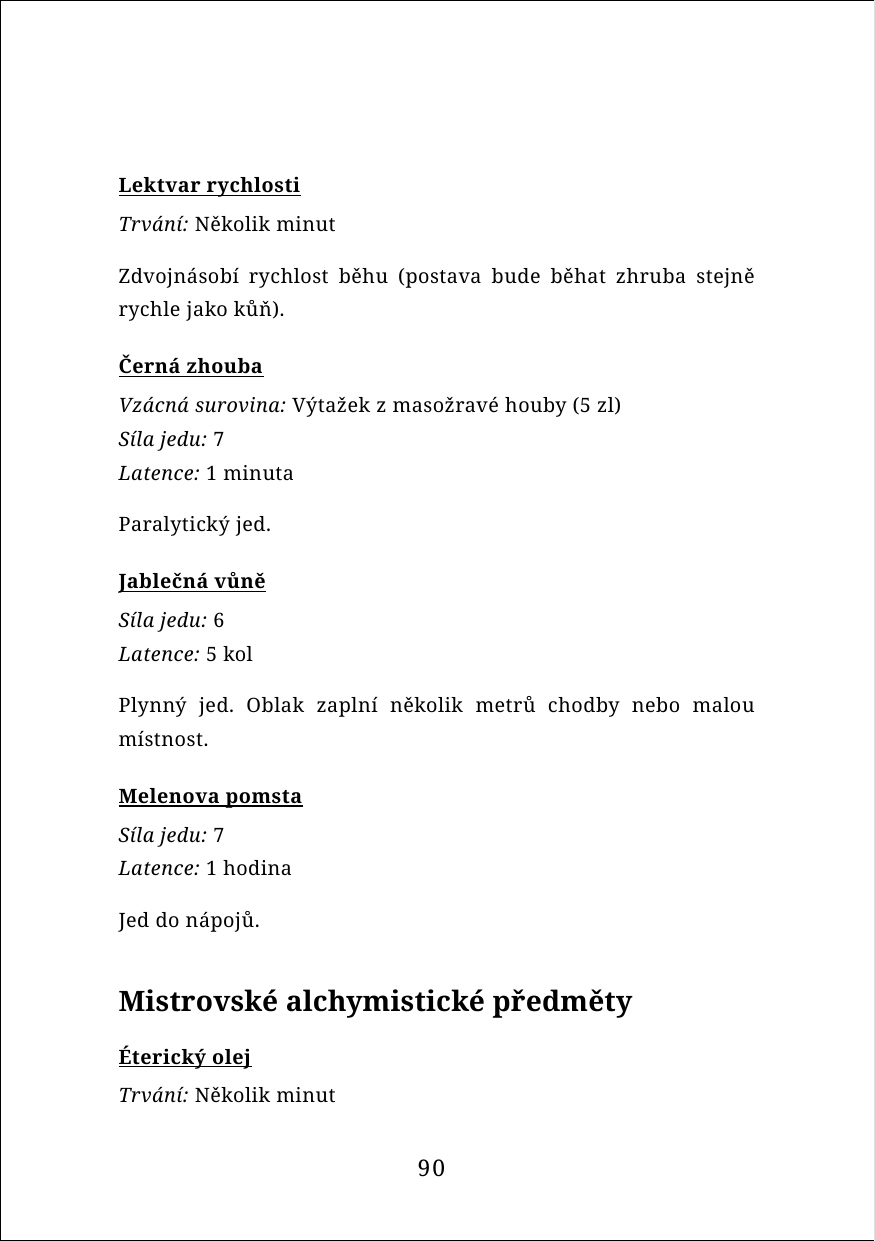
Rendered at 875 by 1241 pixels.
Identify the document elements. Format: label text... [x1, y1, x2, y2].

text Plynný jed. Oblak zaplní několik metrů chodby nebo malou místnost. [118, 691, 756, 752]
text Trvání: Několik minut [118, 1082, 756, 1109]
subtitle Jablečná vůně [118, 567, 756, 594]
subtitle Lektvar rychlosti [118, 172, 756, 199]
subtitle Černá zhouba [118, 353, 756, 380]
text Zdvojnásobí rychlost běhu (postava bude běhat zhruba stejně rychle jako kůň). [118, 262, 756, 322]
text Síla jedu: 7 Latence: 1 hodina [118, 821, 756, 882]
subtitle Melenova pomsta [118, 782, 756, 809]
text Vzácná surovina: Výtažek z masožravé houby (5 zl) Síla jedu: 7 Latence: 1 minuta [118, 392, 756, 486]
text Paralytický jed. [118, 510, 756, 537]
subtitle Éterický olej [118, 1043, 756, 1070]
text Trvání: Několik minut [118, 211, 756, 237]
subtitle Mistrovské alchymistické předměty [118, 981, 756, 1019]
text Jed do nápojů. [118, 906, 756, 933]
text Síla jedu: 6 Latence: 5 kol [118, 606, 756, 667]
